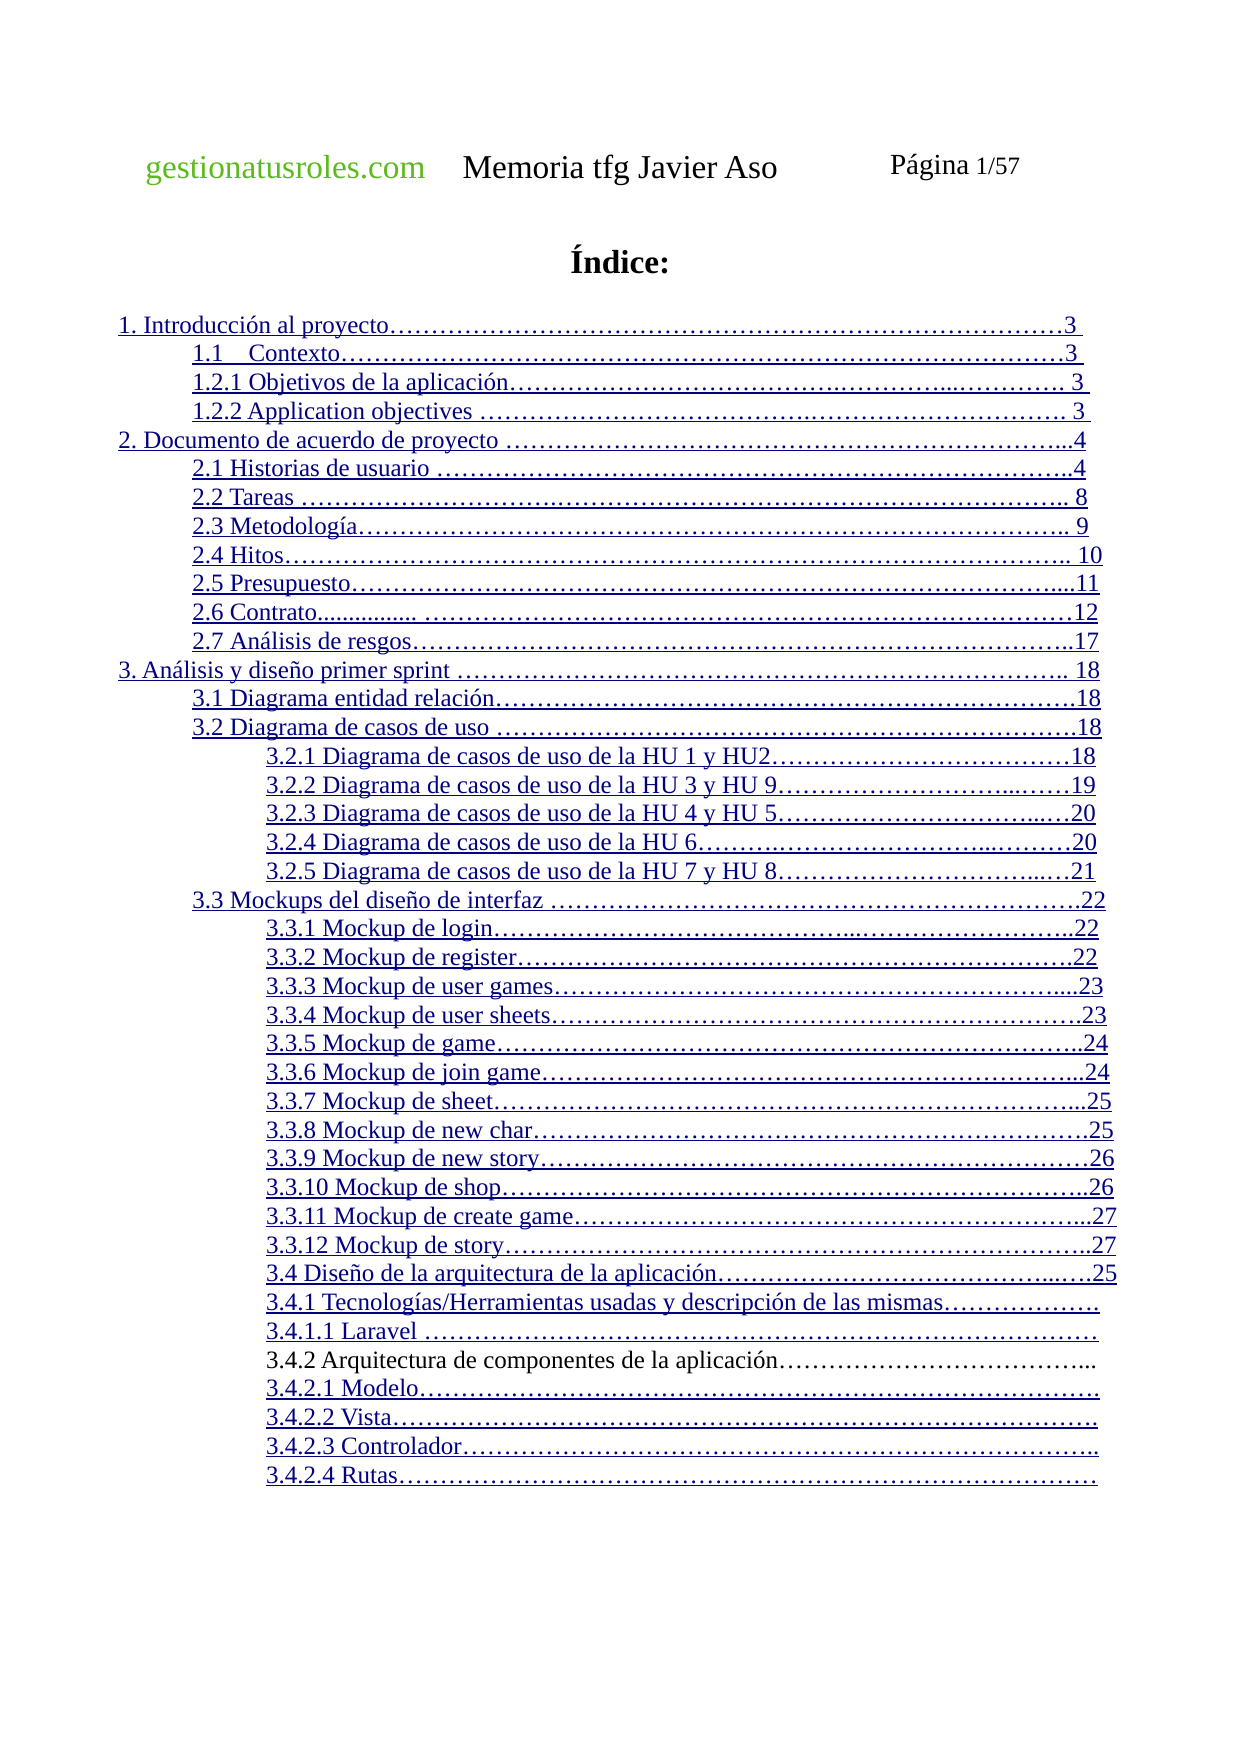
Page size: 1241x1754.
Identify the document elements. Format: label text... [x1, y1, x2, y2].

text 2.3 Metodología………………………………………………………………………….. 9 [118, 511, 1122, 540]
text 1.2.2 Application objectives ………………………………….…………………………. 3 [118, 396, 1122, 425]
text 3.4.2.4 Rutas………………………………………………………………………… [118, 1460, 1122, 1488]
text 2.2 Tareas ………………………….…………………………………………………….. 8 [118, 482, 1122, 511]
text 3.3.4 Mockup de user sheets……………………………………………………….23 [118, 1000, 1122, 1028]
text 3.3.9 Mockup de new story…………………………………………………………26 [118, 1143, 1122, 1172]
text 1.1 Contexto……………………………………………………………………………3 [118, 338, 1122, 367]
text 3.3.8 Mockup de new char………………………………………………………….25 [118, 1115, 1122, 1143]
text 3. Análisis y diseño primer sprint ……………………………………………………………….. 18 [118, 655, 1122, 683]
text 2.6 Contrato................ ……………………………………………………………………12 [118, 597, 1122, 626]
table_header Memoria tfg Javier Aso [453, 118, 787, 214]
text 3.4.2.1 Modelo………………………………………………………………………. [118, 1373, 1122, 1402]
text 3.4.2 Arquitectura de componentes de la aplicación………………………………... [118, 1345, 1122, 1373]
text 3.2.3 Diagrama de casos de uso de la HU 4 y HU 5…………………………...…20 [118, 798, 1122, 827]
text 3.2 Diagrama de casos de uso …………………………………………………………….18 [118, 712, 1122, 741]
text 2.4 Hitos………………………………………………………………………………….. 10 [118, 540, 1122, 568]
text 3.3.7 Mockup de sheet……………………………………………………………...25 [118, 1086, 1122, 1115]
table_header gestionatusroles.com [118, 118, 453, 214]
text 3.3 Mockups del diseño de interfaz ……………………………………………………….22 [118, 885, 1122, 913]
text 3.4.1.1 Laravel ……………………………………………………………………… [118, 1316, 1122, 1345]
text 3.2.1 Diagrama de casos de uso de la HU 1 y HU2………………………………18 [118, 741, 1122, 770]
text Índice: [118, 243, 1122, 281]
text 3.1 Diagrama entidad relación…………………………………………………………….18 [118, 683, 1122, 712]
text 3.3.12 Mockup de story……………………………………………………………..27 [118, 1230, 1122, 1258]
text 3.3.2 Mockup de register………………………………………………………….22 [118, 942, 1122, 971]
text 3.2.2 Diagrama de casos de uso de la HU 3 y HU 9………………………...……19 [118, 770, 1122, 798]
text 2.7 Análisis de resgos……………………………………………………………………..17 [118, 626, 1122, 655]
text 3.4.2.2 Vista…………………………………………………………………………. [118, 1402, 1122, 1431]
text 3.2.5 Diagrama de casos de uso de la HU 7 y HU 8…………………………...…21 [118, 856, 1122, 885]
text 3.3.1 Mockup de login……………………………………...……………………..22 [118, 913, 1122, 942]
text 1.2.1 Objetivos de la aplicación………………………………….…………...…………. 3 [118, 367, 1122, 396]
text 1. Introducción al proyecto………………………………………………………………………3 [118, 310, 1122, 338]
text 2.1 Historias de usuario …………………………………………………………………..4 [118, 453, 1122, 482]
text 3.3.11 Mockup de create game……………………………………………………...27 [118, 1201, 1122, 1230]
text 3.4 Diseño de la arquitectura de la aplicación…………………………………...….25 [118, 1258, 1122, 1287]
text 2.5 Presupuesto…………………………………………………………………………....11 [118, 568, 1122, 597]
text 3.3.3 Mockup de user games……………………………………………………....23 [118, 971, 1122, 1000]
table_header Página 1/57 [788, 118, 1122, 214]
text 3.3.5 Mockup de game……………………………………………………………..24 [118, 1028, 1122, 1057]
text 2. Documento de acuerdo de proyecto …………………………………………………………...4 [118, 425, 1122, 453]
text 3.3.10 Mockup de shop……………………………………………………………..26 [118, 1172, 1122, 1201]
text 3.2.4 Diagrama de casos de uso de la HU 6……….……………………...………20 [118, 827, 1122, 856]
text 3.4.2.3 Controlador………………………………………………………………….. [118, 1431, 1122, 1460]
text 3.4.1 Tecnologías/Herramientas usadas y descripción de las mismas………………. [118, 1287, 1122, 1316]
text 3.3.6 Mockup de join game………………………………………………………...24 [118, 1057, 1122, 1086]
